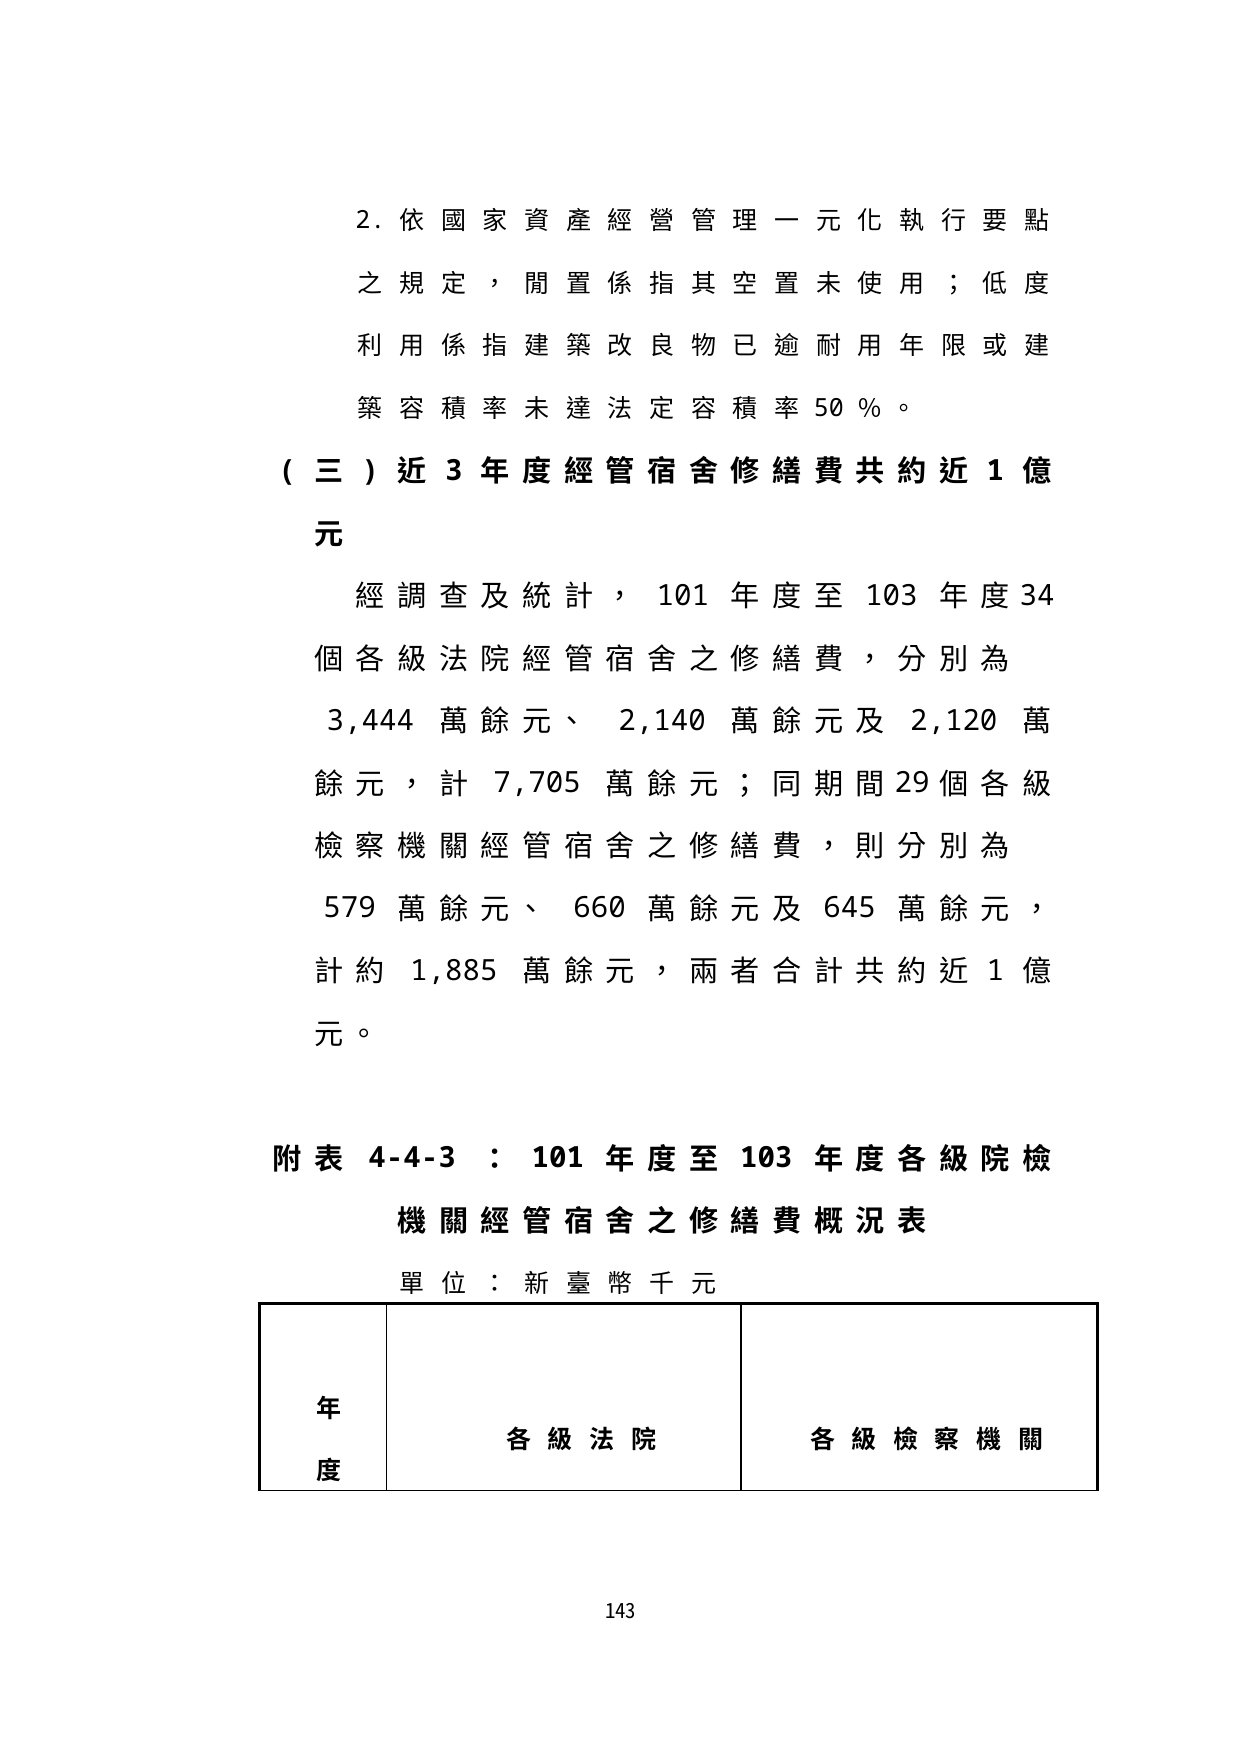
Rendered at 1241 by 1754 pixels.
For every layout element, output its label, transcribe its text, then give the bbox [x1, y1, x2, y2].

text (三)近3年度經管宿舍修繕費共約近1億元 [242, 427, 1058, 552]
text 經調查及統計，101年度至103年度34個各級法院經管宿舍之修繕費，分別為3,444萬餘元、2,140萬餘元及2,120萬餘元，計7,705萬餘元；同期間29個各級檢察機關經管宿舍之修繕費，則分別為579萬餘元、660萬餘元及645萬餘元，計約1,885萬餘元，兩者合計共約近1億元。 [271, 552, 1058, 1052]
table_header 年度 [261, 1305, 386, 1490]
table_header 各級檢察機關 [742, 1305, 1096, 1490]
text 2.依國家資產經營管理一元化執行要點之規定，閒置係指其空置未使用；低度利用係指建築改良物已逾耐用年限或建築容積率未達法定容積率50％。 [322, 177, 1058, 427]
text 附表4-4-3：101年度至103年度各級院檢機關經管宿舍之修繕費概況表 單位：新臺幣千元 [245, 1115, 1071, 1302]
table_header 各級法院 [387, 1305, 740, 1490]
